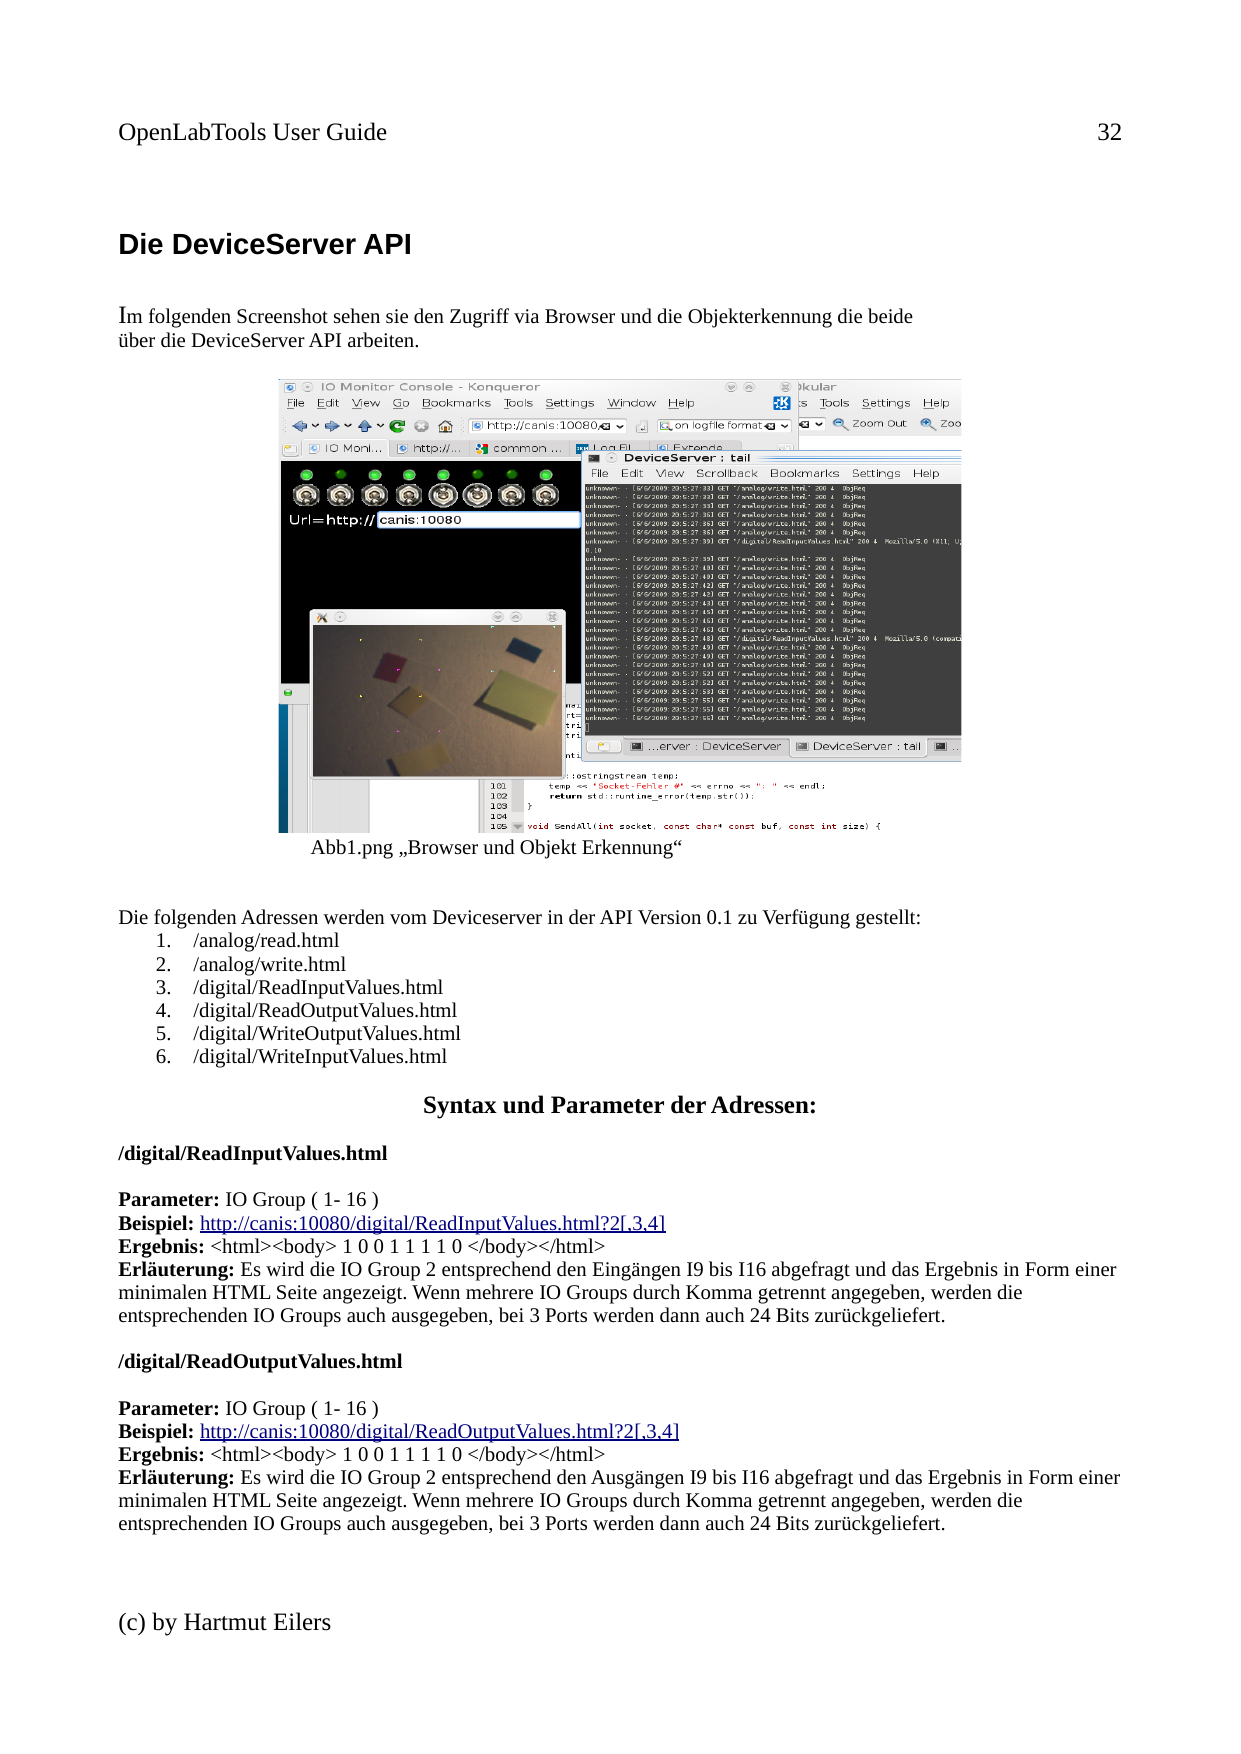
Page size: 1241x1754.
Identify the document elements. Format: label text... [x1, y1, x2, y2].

list /digital/ReadInputValues.html [156, 976, 1122, 999]
text Parameter: IO Group ( 1- 16 ) [118, 1396, 1122, 1419]
text Erläuterung: Es wird die IO Group 2 entsprechend den Eingängen I9 bis I16 abgefragt und das Ergebnis in Form einer minimalen HTML Seite angezeigt. Wenn mehrere IO Groups durch Komma getrennt angegeben, werden die entsprechenden IO Groups auch ausgegeben, bei 3 Ports werden dann auch 24 Bits zurückgeliefert. [118, 1258, 1122, 1327]
picture [278, 379, 962, 833]
text Im folgenden Screenshot sehen sie den Zugriff via Browser und die Objekterkennung die beide [118, 301, 1122, 328]
list /analog/write.html [156, 952, 1122, 976]
text über die DeviceServer API arbeiten. [118, 328, 1122, 352]
text Beispiel: http://canis:10080/digital/ReadInputValues.html?2[,3,4] [118, 1211, 1122, 1234]
text /digital/ReadOutputValues.html [118, 1350, 1122, 1373]
text Abb1.png „Browser und Objekt Erkennung“ [118, 795, 1122, 860]
text Syntax und Parameter der Adressen: [118, 1091, 1122, 1119]
list /digital/WriteInputValues.html [156, 1045, 1122, 1068]
subtitle Die DeviceServer API [118, 228, 1122, 261]
text Parameter: IO Group ( 1- 16 ) [118, 1188, 1122, 1211]
list /digital/ReadOutputValues.html [156, 999, 1122, 1022]
text Beispiel: http://canis:10080/digital/ReadOutputValues.html?2[,3,4] [118, 1419, 1122, 1443]
text Ergebnis: <html><body> 1 0 0 1 1 1 1 0 </body></html> [118, 1443, 1122, 1466]
list /analog/read.html [156, 929, 1122, 952]
text Ergebnis: <html><body> 1 0 0 1 1 1 1 0 </body></html> [118, 1234, 1122, 1258]
text Erläuterung: Es wird die IO Group 2 entsprechend den Ausgängen I9 bis I16 abgefragt und das Ergebnis in Form einer minimalen HTML Seite angezeigt. Wenn mehrere IO Groups durch Komma getrennt angegeben, werden die entsprechenden IO Groups auch ausgegeben, bei 3 Ports werden dann auch 24 Bits zurückgeliefert. [118, 1466, 1122, 1535]
text /digital/ReadInputValues.html [118, 1142, 1122, 1165]
list /digital/WriteOutputValues.html [156, 1022, 1122, 1045]
text Die folgenden Adressen werden vom Deviceserver in der API Version 0.1 zu Verfügung gestellt: [118, 906, 1122, 929]
